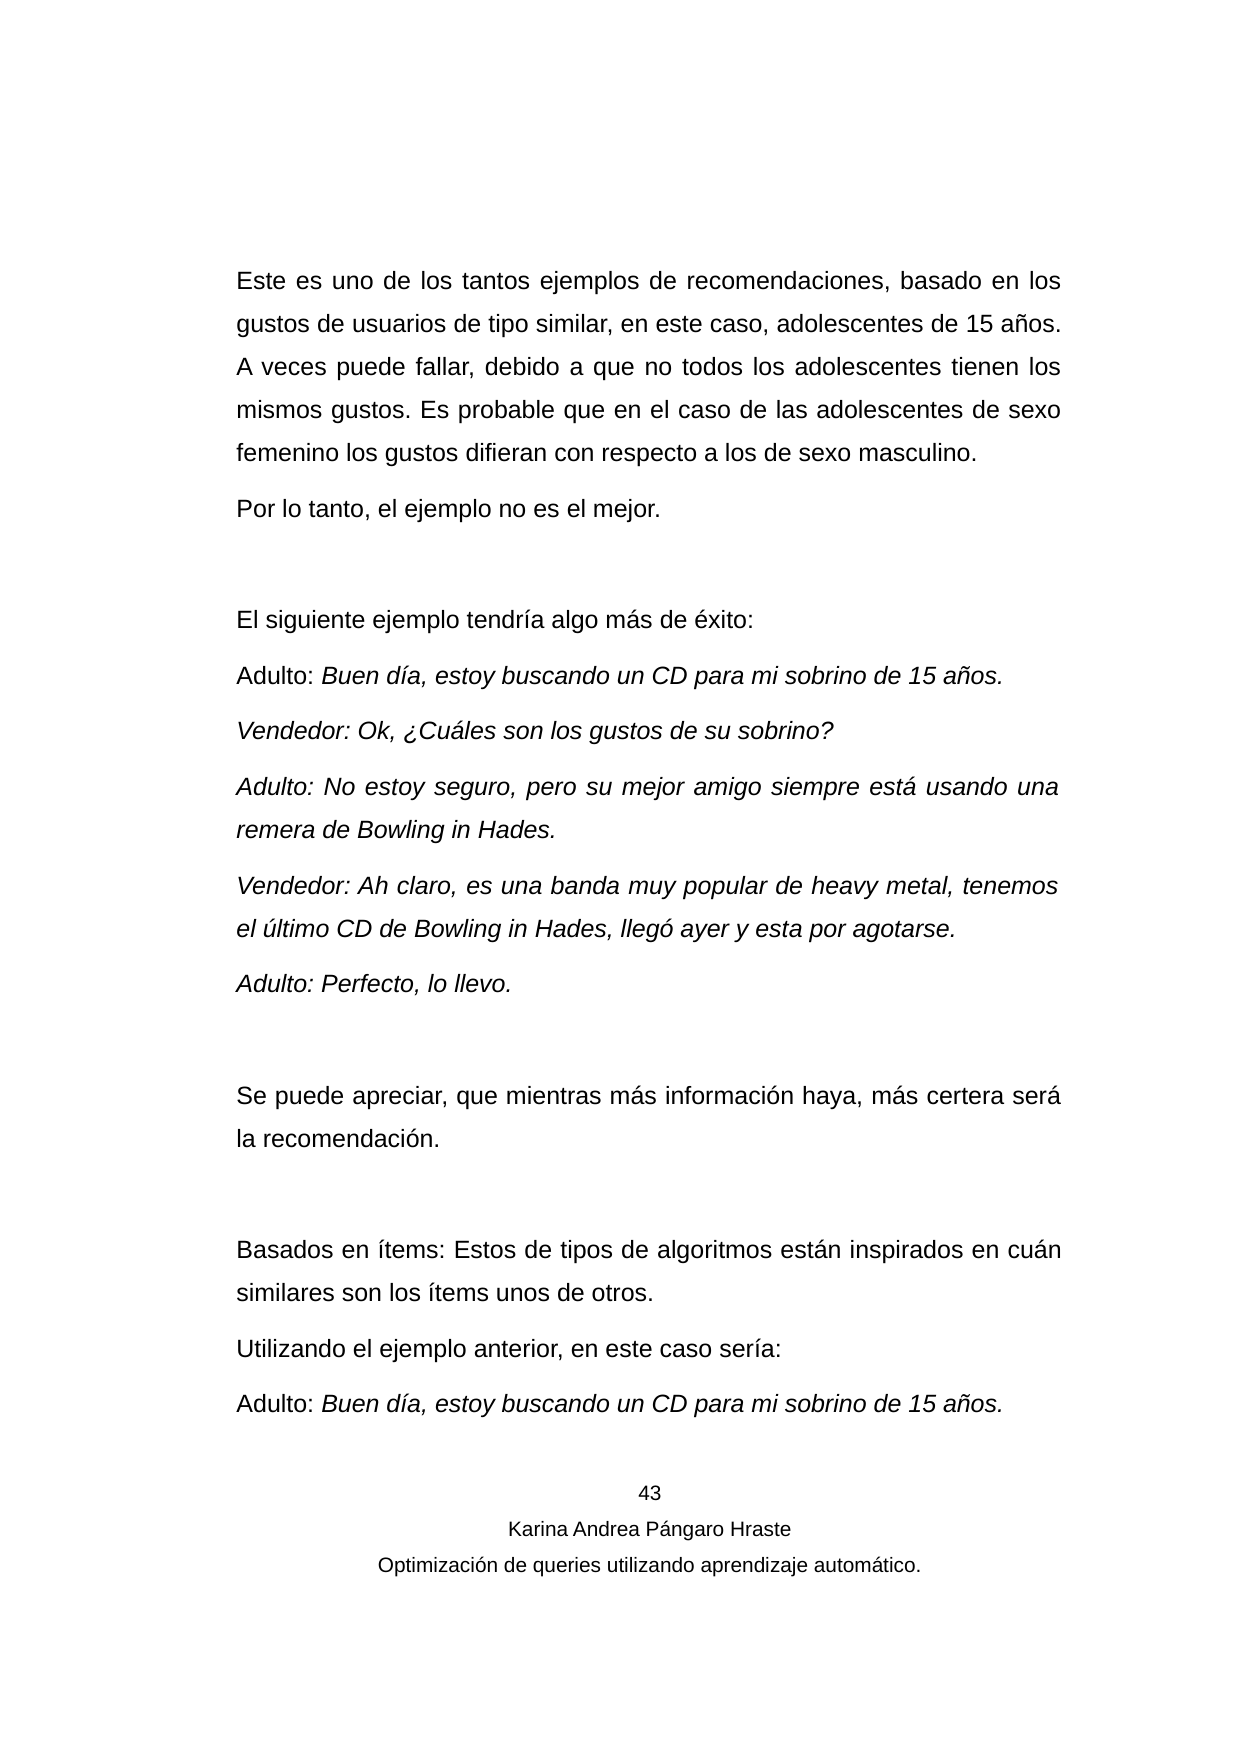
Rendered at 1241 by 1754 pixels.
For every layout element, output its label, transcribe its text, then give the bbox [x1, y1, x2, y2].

text Adulto: No estoy seguro, pero su mejor amigo siempre está usando una remera de Bowling in Hades. [236, 772, 1063, 844]
text Vendedor: Ah claro, es una banda muy popular de heavy metal, tenemos el último CD de Bowling in Hades, llegó ayer y esta por agotarse. [236, 871, 1063, 943]
text Adulto: Buen día, estoy buscando un CD para mi sobrino de 15 años. [236, 661, 1063, 689]
text El siguiente ejemplo tendría algo más de éxito: [236, 605, 1063, 634]
text Adulto: Perfecto, lo llevo. [236, 969, 1063, 998]
text Se puede apreciar, que mientras más información haya, más certera será la recomendación. [236, 1081, 1063, 1153]
text Basados en ítems: Estos de tipos de algoritmos están inspirados en cuán similares son los ítems unos de otros. [236, 1235, 1063, 1307]
text Este es uno de los tantos ejemplos de recomendaciones, basado en los gustos de usuarios de tipo similar, en este caso, adolescentes de 15 años. A veces puede fallar, debido a que no todos los adolescentes tienen los mismos gustos. Es probable que en el caso de las adolescentes de sexo femenino los gustos difieran con respecto a los de sexo masculino. [236, 266, 1063, 467]
text Utilizando el ejemplo anterior, en este caso sería: [236, 1334, 1063, 1363]
text Por lo tanto, el ejemplo no es el mejor. [236, 494, 1063, 523]
text Adulto: Buen día, estoy buscando un CD para mi sobrino de 15 años. [236, 1389, 1063, 1418]
text Vendedor: Ok, ¿Cuáles son los gustos de su sobrino? [236, 716, 1063, 745]
